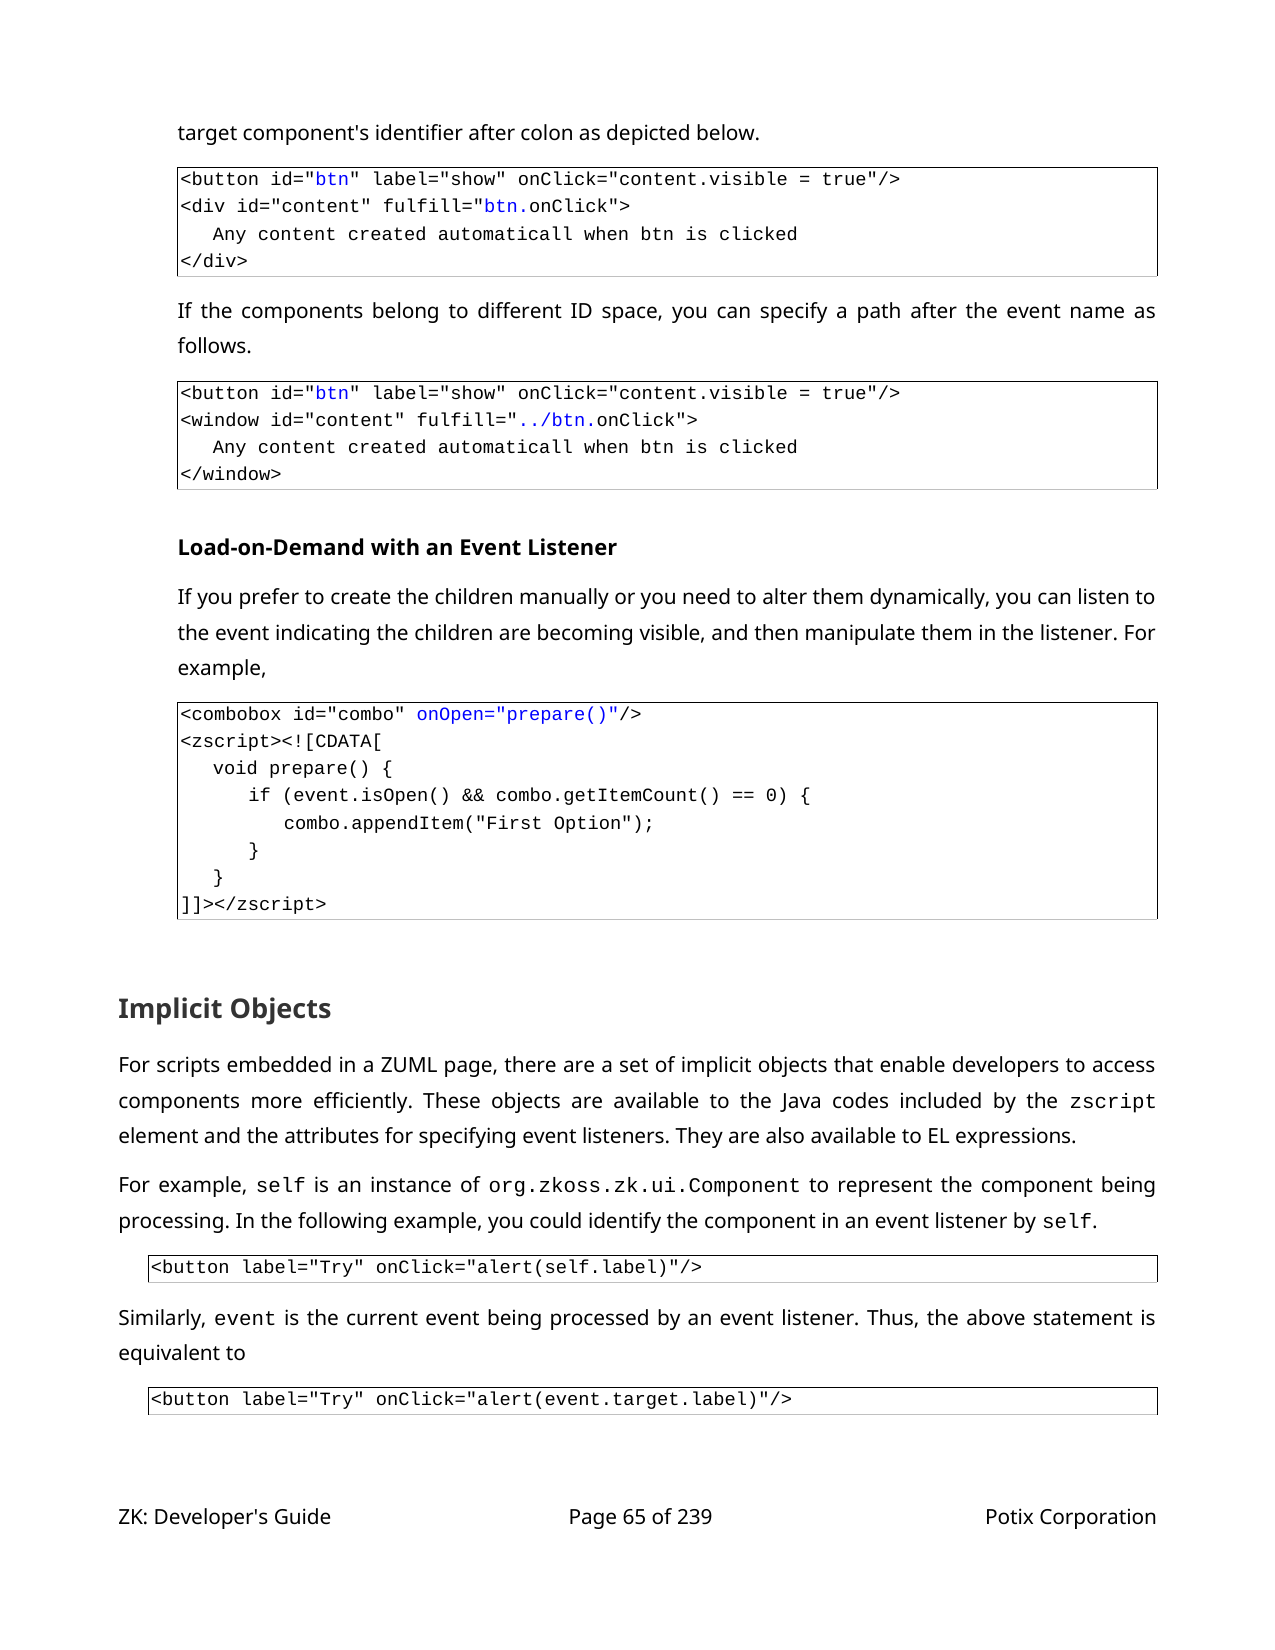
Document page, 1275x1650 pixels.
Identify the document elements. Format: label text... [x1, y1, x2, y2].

text <button label="Try" onClick="alert(event.target.label)"/> [149, 1388, 1157, 1414]
text Any content created automaticall when btn is clicked [178, 221, 1157, 246]
text </div> [178, 248, 1157, 276]
text If the components belong to different ID space, you can specify a path after the event name as follows. [177, 296, 1157, 360]
text ]]></zscript> [178, 892, 1157, 919]
text } [178, 838, 1157, 862]
text target component's identifier after colon as depicted below. [177, 118, 1157, 146]
text Similarly, event is the current event being processed by an event listener. Thus, the above statement is equivalent to [118, 1303, 1157, 1367]
text If you prefer to create the children manually or you need to alter them dynamically, you can listen to the event indicating the children are becoming visible, and then manipulate them in the listener. For example, [177, 582, 1157, 681]
text For example, self is an instance of org.zkoss.zk.ui.Component to represent the component being processing. In the following example, you could identify the component in an event listener by self. [118, 1170, 1157, 1234]
text if (event.isOpen() && combo.getItemCount() == 0) { [178, 783, 1157, 808]
text <zscript><![CDATA[ [178, 729, 1157, 753]
text Any content created automaticall when btn is clicked [178, 435, 1157, 459]
text <button id="btn" label="show" onClick="content.visible = true"/> [178, 382, 1157, 405]
text combo.appendItem("First Option"); [178, 811, 1157, 835]
subtitle Load-on-Demand with an Event Listener [177, 532, 1157, 562]
text <button id="btn" label="show" onClick="content.visible = true"/> [178, 168, 1157, 191]
text For scripts embedded in a ZUML page, there are a set of implicit objects that enable developers to access components more efficiently. These objects are available to the Java codes included by the zscript element and the attributes for specifying event listeners. They are also available to EL expressions. [118, 1051, 1157, 1149]
text <div id="content" fulfill="btn.onClick"> [178, 194, 1157, 218]
text <button label="Try" onClick="alert(self.label)"/> [149, 1256, 1157, 1282]
text <combobox id="combo" onOpen="prepare()"/> [178, 703, 1157, 726]
text void prepare() { [178, 756, 1157, 780]
subtitle Implicit Objects [118, 990, 1157, 1027]
text </window> [178, 462, 1157, 489]
text <window id="content" fulfill="../btn.onClick"> [178, 408, 1157, 432]
text } [178, 865, 1157, 889]
